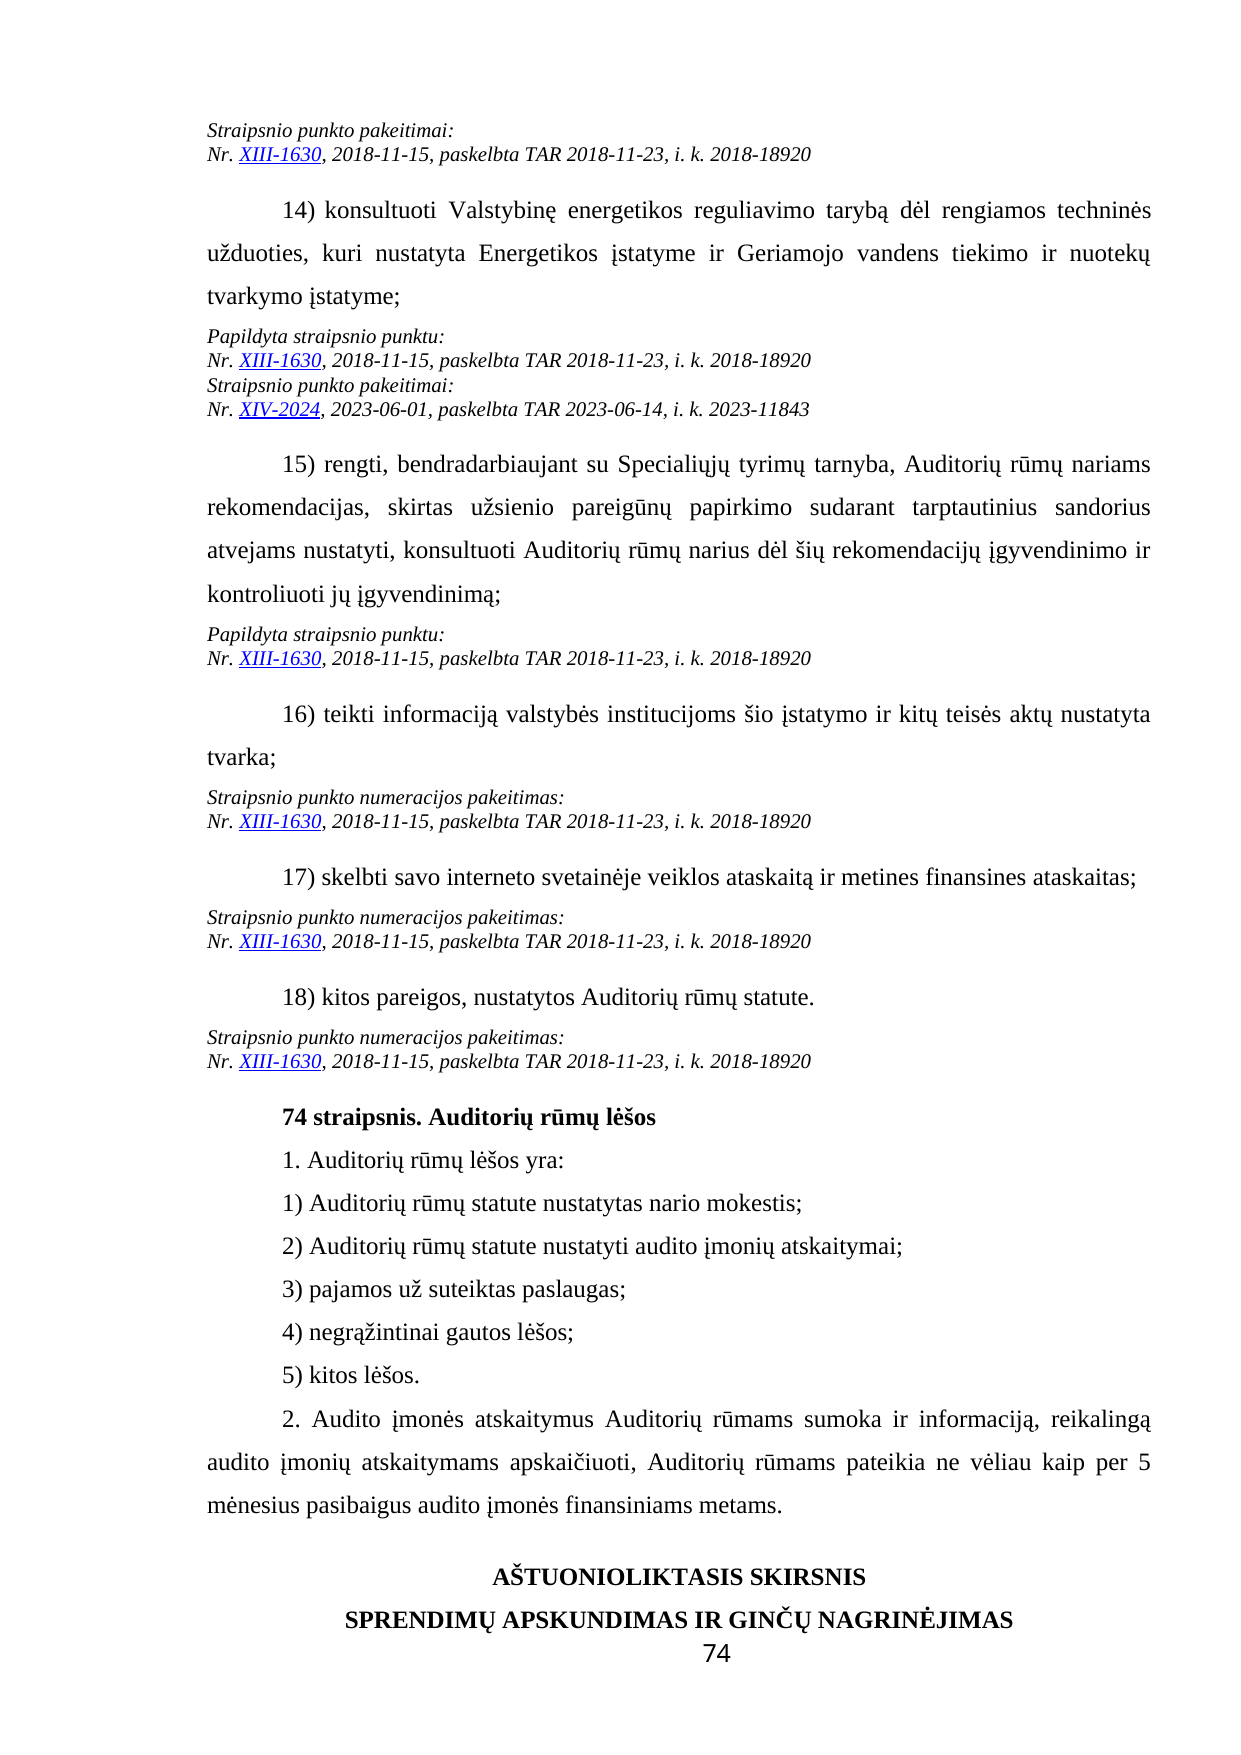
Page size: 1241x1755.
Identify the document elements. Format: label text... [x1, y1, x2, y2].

text Straipsnio punkto pakeitimai: [207, 118, 1152, 142]
text SPRENDIMŲ APSKUNDIMAS IR GINČŲ NAGRINĖJIMAS [207, 1605, 1152, 1634]
text 16) teikti informaciją valstybės institucijoms šio įstatymo ir kitų teisės aktų nustatyta tvarka; [207, 699, 1152, 771]
text Nr. XIII-1630, 2018-11-15, paskelbta TAR 2018-11-23, i. k. 2018-18920 [207, 646, 1152, 670]
text 1) Auditorių rūmų statute nustatytas nario mokestis; [207, 1188, 1152, 1217]
text Nr. XIV-2024, 2023-06-01, paskelbta TAR 2023-06-14, i. k. 2023-11843 [207, 397, 1152, 421]
text 15) rengti, bendradarbiaujant su Specialiųjų tyrimų tarnyba, Auditorių rūmų nariams rekomendacijas, skirtas užsienio pareigūnų papirkimo sudarant tarptautinius sandorius atvejams nustatyti, konsultuoti Auditorių rūmų narius dėl šių rekomendacijų įgyvendinimo ir kontroliuoti jų įgyvendinimą; [207, 449, 1152, 607]
text Straipsnio punkto numeracijos pakeitimas: [207, 1025, 1152, 1049]
text 17) skelbti savo interneto svetainėje veiklos ataskaitą ir metines finansines ataskaitas; [207, 862, 1152, 891]
text Nr. XIII-1630, 2018-11-15, paskelbta TAR 2018-11-23, i. k. 2018-18920 [207, 1049, 1152, 1073]
text Straipsnio punkto pakeitimai: [207, 372, 1152, 397]
text Nr. XIII-1630, 2018-11-15, paskelbta TAR 2018-11-23, i. k. 2018-18920 [207, 142, 1152, 166]
text Nr. XIII-1630, 2018-11-15, paskelbta TAR 2018-11-23, i. k. 2018-18920 [207, 929, 1152, 953]
text 2) Auditorių rūmų statute nustatyti audito įmonių atskaitymai; [207, 1231, 1152, 1260]
text 3) pajamos už suteiktas paslaugas; [207, 1274, 1152, 1303]
text 74 straipsnis. Auditorių rūmų lėšos [207, 1102, 1152, 1131]
text Straipsnio punkto numeracijos pakeitimas: [207, 905, 1152, 929]
text Nr. XIII-1630, 2018-11-15, paskelbta TAR 2018-11-23, i. k. 2018-18920 [207, 348, 1152, 372]
text 4) negrąžintinai gautos lėšos; [207, 1317, 1152, 1346]
text Papildyta straipsnio punktu: [207, 324, 1152, 348]
text 18) kitos pareigos, nustatytos Auditorių rūmų statute. [207, 982, 1152, 1011]
text 14) konsultuoti Valstybinę energetikos reguliavimo tarybą dėl rengiamos techninės užduoties, kuri nustatyta Energetikos įstatyme ir Geriamojo vandens tiekimo ir nuotekų tvarkymo įstatyme; [207, 195, 1152, 310]
text Papildyta straipsnio punktu: [207, 622, 1152, 646]
text Straipsnio punkto numeracijos pakeitimas: [207, 785, 1152, 809]
text 5) kitos lėšos. [207, 1361, 1152, 1389]
text Nr. XIII-1630, 2018-11-15, paskelbta TAR 2018-11-23, i. k. 2018-18920 [207, 809, 1152, 833]
text 1. Auditorių rūmų lėšos yra: [207, 1145, 1152, 1174]
text 2. Audito įmonės atskaitymus Auditorių rūmams sumoka ir informaciją, reikalingą audito įmonių atskaitymams apskaičiuoti, Auditorių rūmams pateikia ne vėliau kaip per 5 mėnesius pasibaigus audito įmonės finansiniams metams. [207, 1404, 1152, 1519]
text AŠTUONIOLIKTASIS SKIRSNIS [207, 1562, 1152, 1591]
